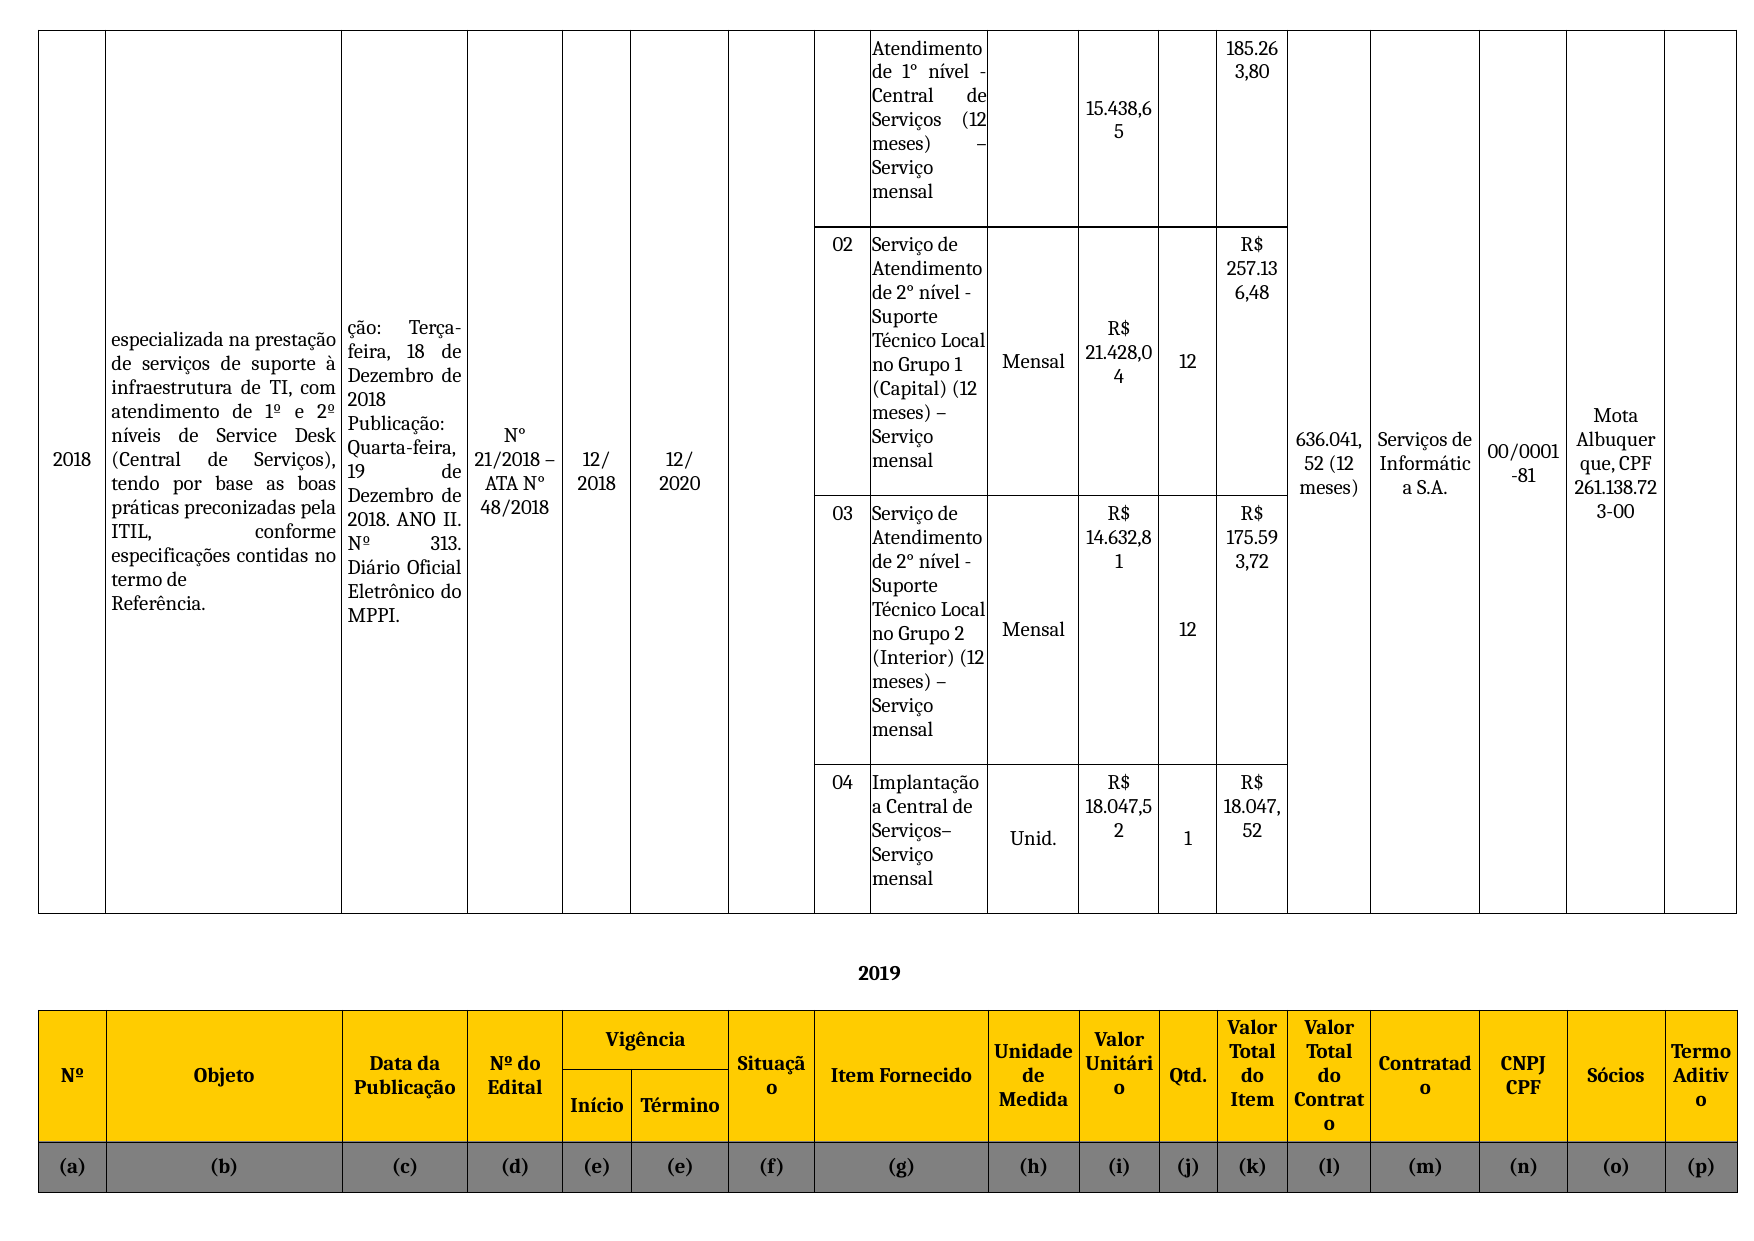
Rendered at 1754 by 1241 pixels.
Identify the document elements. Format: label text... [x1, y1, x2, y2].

table_cell R$ 175.593,72 [1217, 496, 1287, 764]
table_cell [729, 31, 814, 913]
table_header Nº [39, 1011, 106, 1141]
table_header Data da Publicação [343, 1011, 467, 1141]
table_cell N° 21/2018 – ATA N° 48/2018 [468, 31, 562, 913]
table_cell (j) [1160, 1143, 1217, 1192]
table_cell Unid. [988, 765, 1078, 913]
table_cell (e) [563, 1143, 631, 1192]
table_header Contratado [1371, 1011, 1479, 1141]
table_cell [1665, 31, 1736, 913]
table_header Item Fornecido [815, 1011, 988, 1141]
table_cell Implantação a Central de Serviços– Serviço mensal [871, 765, 987, 913]
table_cell (o) [1568, 1143, 1665, 1192]
table_cell R$ 21.428,04 [1079, 228, 1158, 495]
table_cell (d) [468, 1143, 562, 1192]
table_header Qtd. [1160, 1011, 1217, 1141]
table_cell Mensal [988, 228, 1078, 495]
table_cell (b) [107, 1143, 342, 1192]
table_cell [988, 31, 1078, 226]
table_header Valor Total do Item [1218, 1011, 1287, 1141]
table_cell (g) [815, 1143, 988, 1192]
table_header Sócios [1568, 1011, 1665, 1141]
table_cell R$ 18.047,52 [1217, 765, 1287, 913]
table_cell (p) [1666, 1143, 1737, 1192]
table_header Nº do Edital [468, 1011, 562, 1141]
table_cell 12 [1159, 228, 1216, 495]
table_cell (f) [729, 1143, 814, 1192]
table_cell Mota Albuquerque, CPF 261.138.723-00 [1567, 31, 1664, 913]
table_header Vigência [563, 1011, 728, 1069]
table_cell Atendimento de 1° nível - Central de Serviços (12 meses) – Serviço mensal [871, 31, 987, 226]
table_cell (e) [632, 1143, 728, 1192]
table_cell 2018 [39, 31, 105, 913]
table_cell 12 [1159, 496, 1216, 764]
table_header Valor Total do Contrato [1288, 1011, 1370, 1141]
table_cell Mensal [988, 496, 1078, 764]
table_cell 04 [815, 765, 870, 913]
table_cell (i) [1080, 1143, 1159, 1192]
table_cell 1 [1159, 765, 1216, 913]
table_cell 12/ 2018 [563, 31, 630, 913]
table_cell (m) [1371, 1143, 1479, 1192]
table_cell Início [563, 1070, 631, 1141]
table_cell Serviços de Informática S.A. [1371, 31, 1479, 913]
table_cell 03 [815, 496, 870, 764]
table_header Objeto [107, 1011, 342, 1141]
table_header Situação [729, 1011, 814, 1141]
table_cell 15.438,65 [1079, 31, 1158, 226]
table_cell (c) [343, 1143, 467, 1192]
table_cell [815, 31, 870, 226]
table_header Unidade de Medida [989, 1011, 1079, 1141]
table_cell 00/0001-81 [1480, 31, 1566, 913]
table_cell (k) [1218, 1143, 1287, 1192]
table_cell 02 [815, 228, 870, 495]
table_cell R$ 257.136,48 [1217, 228, 1287, 495]
table_cell 185.263,80 [1217, 31, 1287, 226]
text 2019 [29, 962, 1729, 986]
table_cell 12/ 2020 [631, 31, 728, 913]
table_cell 636.041,52 (12 meses) [1288, 31, 1370, 913]
table_cell Serviço de Atendimento de 2° nível - Suporte Técnico Local no Grupo 2 (Interior) (12 meses) – Serviço mensal [871, 496, 987, 764]
table_header CNPJ CPF [1480, 1011, 1567, 1141]
table_cell R$ 18.047,52 [1079, 765, 1158, 913]
table_header Valor Unitário [1080, 1011, 1159, 1141]
table_header Termo Aditivo [1666, 1011, 1737, 1141]
table_cell R$ 14.632,81 [1079, 496, 1158, 764]
table_cell (h) [989, 1143, 1079, 1192]
table_cell (l) [1288, 1143, 1370, 1192]
table_cell ção: Terça-feira, 18 de Dezembro de 2018 Publicação: Quarta-feira, 19 de Dezembro de 2018. ANO II. Nº 313. Diário Oficial Eletrônico do MPPI. [342, 31, 467, 913]
table_cell especializada na prestação de serviços de suporte à infraestrutura de TI, com atendimento de 1º e 2º níveis de Service Desk (Central de Serviços), tendo por base as boas práticas preconizadas pela ITIL, conforme especificações contidas no termo de Referência. [106, 31, 341, 913]
table_cell Serviço de Atendimento de 2° nível - Suporte Técnico Local no Grupo 1 (Capital) (12 meses) – Serviço mensal [871, 228, 987, 495]
table_cell Término [632, 1070, 728, 1141]
table_cell (a) [39, 1143, 106, 1192]
table_cell (n) [1480, 1143, 1567, 1192]
table_cell [1159, 31, 1216, 226]
